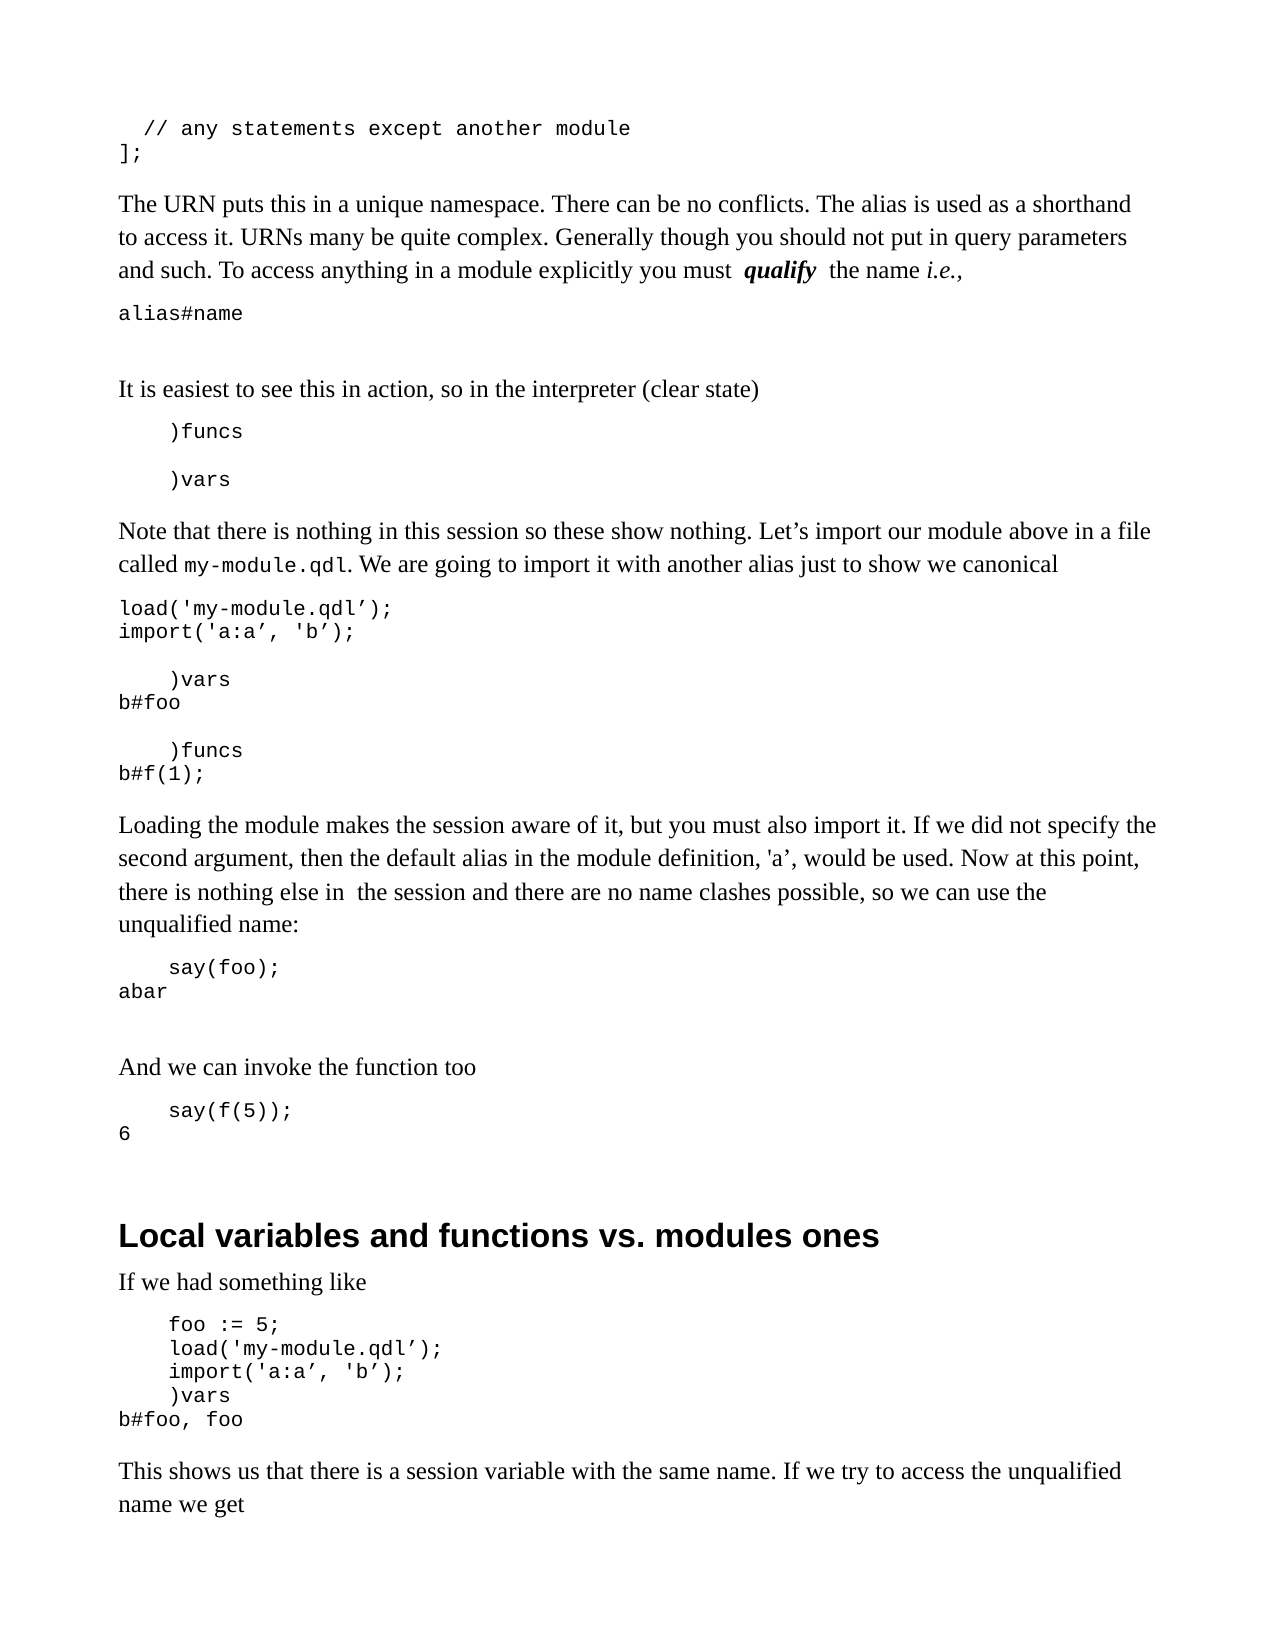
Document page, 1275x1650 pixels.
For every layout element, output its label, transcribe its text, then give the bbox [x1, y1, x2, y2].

text abar [118, 981, 1157, 1004]
text b#f(1); [118, 763, 1157, 787]
text ]; [118, 142, 1157, 165]
text And we can invoke the function too [118, 1052, 1157, 1081]
text If we had something like [118, 1267, 1157, 1295]
text )vars [118, 469, 1157, 492]
text load('my-module.qdl’); [118, 1338, 1157, 1361]
text This shows us that there is a session variable with the same name. If we try to access the unqualified name we get [118, 1456, 1157, 1518]
text import('a:a’, 'b’); [118, 621, 1157, 645]
text )vars [118, 1385, 1157, 1409]
text Note that there is nothing in this session so these show nothing. Let’s import our module above in a file called my-module.qdl. We are going to import it with another alias just to show we canonical [118, 516, 1157, 579]
text // any statements except another module [118, 118, 1157, 142]
text The URN puts this in a unique namespace. There can be no conflicts. The alias is used as a shorthand to access it. URNs many be quite complex. Generally though you should not put in query parameters and such. To access anything in a module explicitly you must qualify the name i.e., [118, 189, 1157, 284]
text )funcs [118, 422, 1157, 445]
text 6 [118, 1123, 1157, 1147]
text import('a:a’, 'b’); [118, 1361, 1157, 1385]
text )funcs [118, 739, 1157, 763]
text b#foo [118, 692, 1157, 716]
subtitle Local variables and functions vs. modules ones [118, 1215, 1157, 1254]
text foo := 5; [118, 1314, 1157, 1338]
text say(f(5)); [118, 1100, 1157, 1123]
text load('my-module.qdl’); [118, 598, 1157, 621]
text b#foo, foo [118, 1409, 1157, 1432]
text It is easiest to see this in action, so in the interpreter (clear state) [118, 374, 1157, 403]
text alias#name [118, 303, 1157, 326]
text say(foo); [118, 957, 1157, 981]
text )vars [118, 669, 1157, 692]
text Loading the module makes the session aware of it, but you must also import it. If we did not specify the second argument, then the default alias in the module definition, 'a’, would be used. Now at this point, there is nothing else in the session and there are no name clashes possible, so we can use the unqualified name: [118, 811, 1157, 938]
